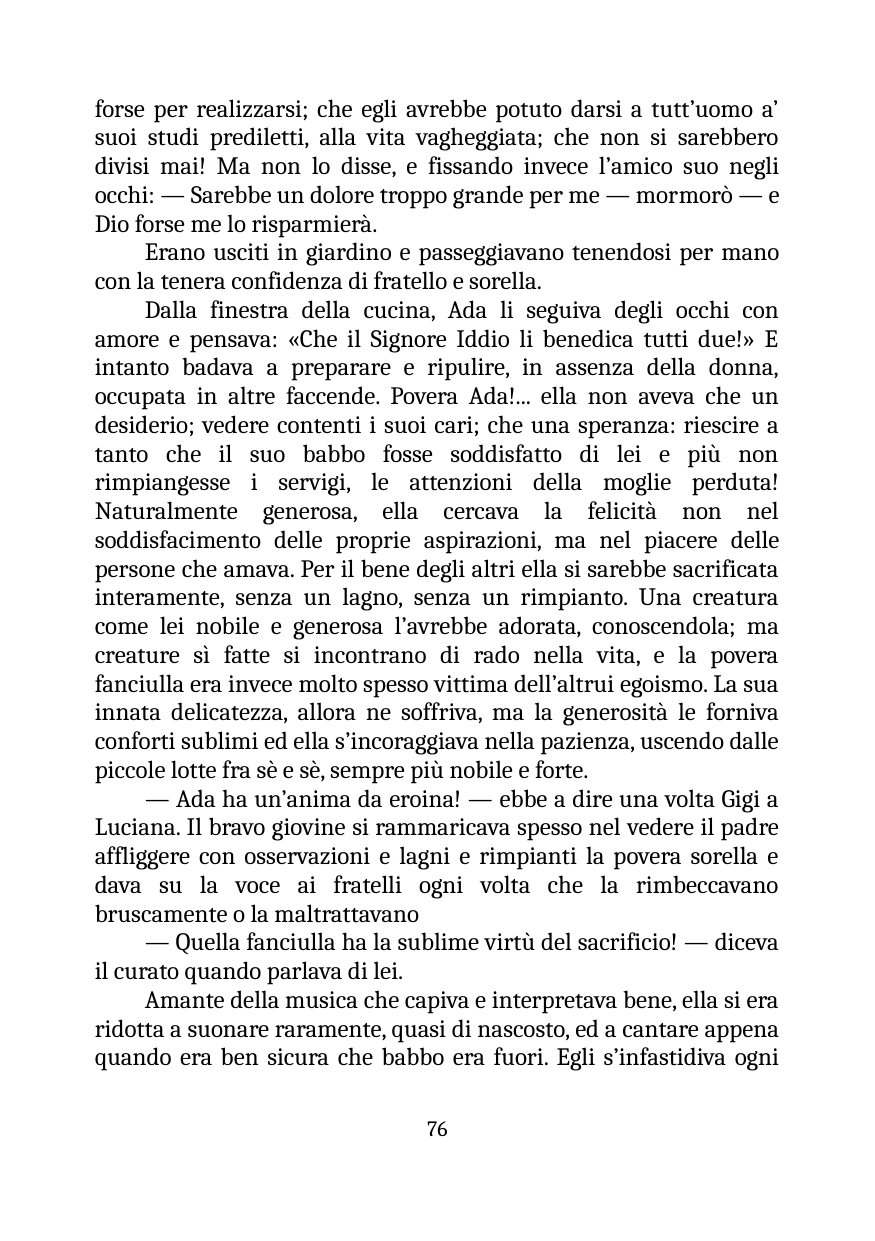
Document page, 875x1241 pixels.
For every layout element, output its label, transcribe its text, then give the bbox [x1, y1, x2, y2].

text Erano usciti in giardino e passeggiavano tenendosi per mano con la tenera confidenza di fratello e sorella. [94, 238, 779, 296]
text Dalla finestra della cucina, Ada li seguiva degli occhi con amore e pensava: «Che il Signore Iddio li benedica tutti due!» E intanto badava a preparare e ripulire, in assenza della donna, occupata in altre faccende. Povera Ada!... ella non aveva che un desiderio; vedere contenti i suoi cari; che una speranza: riescire a tanto che il suo babbo fosse soddisfatto di lei e più non rimpiangesse i servigi, le attenzioni della moglie perduta! Naturalmente generosa, ella cercava la felicità non nel soddisfacimento delle proprie aspirazioni, ma nel piacere delle persone che amava. Per il bene degli altri ella si sarebbe sacrificata interamente, senza un lagno, senza un rimpianto. Una creatura come lei nobile e generosa l’avrebbe adorata, conoscendola; ma creature sì fatte si incontrano di rado nella vita, e la povera fanciulla era invece molto spesso vittima dell’altrui egoismo. La sua innata delicatezza, allora ne soffriva, ma la generosità le forniva conforti sublimi ed ella s’incoraggiava nella pazienza, uscendo dalle piccole lotte fra sè e sè, sempre più nobile e forte. [94, 296, 779, 784]
text forse per realizzarsi; che egli avrebbe potuto darsi a tutt’uomo a’ suoi studi prediletti, alla vita vagheggiata; che non si sarebbero divisi mai! Ma non lo disse, e fissando invece l’amico suo negli occhi: — Sarebbe un dolore troppo grande per me — mormorò — e Dio forse me lo risparmierà. [94, 94, 779, 238]
text — Quella fanciulla ha la sublime virtù del sacrificio! — diceva il curato quando parlava di lei. [94, 928, 779, 986]
text — Ada ha un’anima da eroina! — ebbe a dire una volta Gigi a Luciana. Il bravo giovine si rammaricava spesso nel vedere il padre affliggere con osservazioni e lagni e rimpianti la povera sorella e dava su la voce ai fratelli ogni volta che la rimbeccavano bruscamente o la maltrattavano [94, 784, 779, 928]
text Amante della musica che capiva e interpretava bene, ella si era ridotta a suonare raramente, quasi di nascosto, ed a cantare appena quando era ben sicura che babbo era fuori. Egli s’infastidiva ogni [94, 986, 779, 1072]
